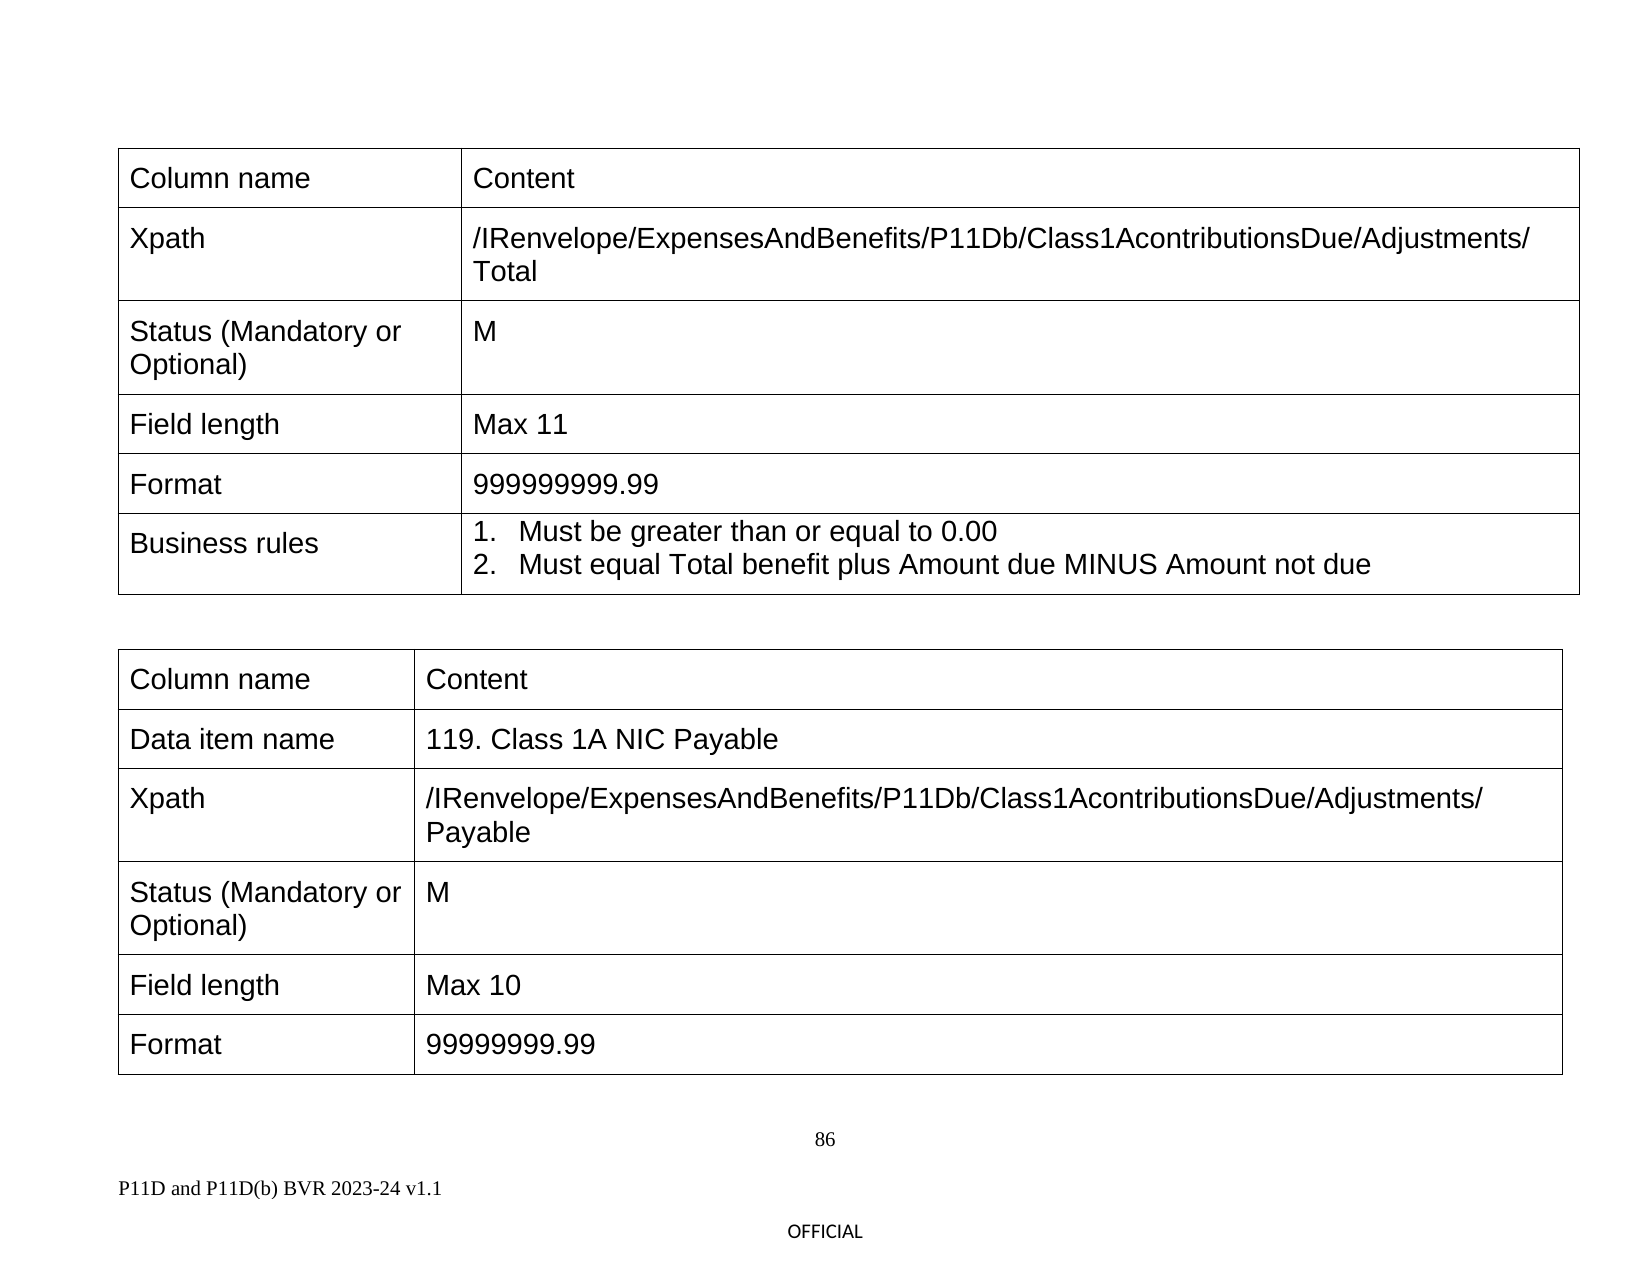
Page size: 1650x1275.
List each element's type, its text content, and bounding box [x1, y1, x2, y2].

table_cell Xpath [119, 769, 414, 861]
table_cell M [415, 862, 1562, 954]
table_cell 99999999.99 [415, 1015, 1562, 1073]
table_cell Max 11 [462, 395, 1579, 453]
table_header Content [462, 149, 1579, 207]
table_cell 999999999.99 [462, 454, 1579, 513]
table_cell Must be greater than or equal to 0.00 Must equal Total benefit plus Amount due MINUS Amount not due [462, 514, 1579, 594]
table_cell Data item name [119, 710, 414, 768]
table_cell Field length [119, 955, 414, 1014]
table_cell Status (Mandatory or Optional) [119, 301, 461, 393]
table_cell Format [119, 454, 461, 513]
table_cell Field length [119, 395, 461, 453]
table_cell Business rules [119, 514, 461, 594]
table_cell Format [119, 1015, 414, 1073]
table_cell M [462, 301, 1579, 393]
table_cell Max 10 [415, 955, 1562, 1014]
table_cell /IRenvelope/ExpensesAndBenefits/P11Db/Class1AcontributionsDue/Adjustments/Total [462, 208, 1579, 300]
table_header Content [415, 650, 1562, 708]
table_cell Status (Mandatory or Optional) [119, 862, 414, 954]
table_header Column name [119, 149, 461, 207]
table_cell 119. Class 1A NIC Payable [415, 710, 1562, 768]
table_cell Xpath [119, 208, 461, 300]
table_cell /IRenvelope/ExpensesAndBenefits/P11Db/Class1AcontributionsDue/Adjustments/Payable [415, 769, 1562, 861]
table_header Column name [119, 650, 414, 708]
